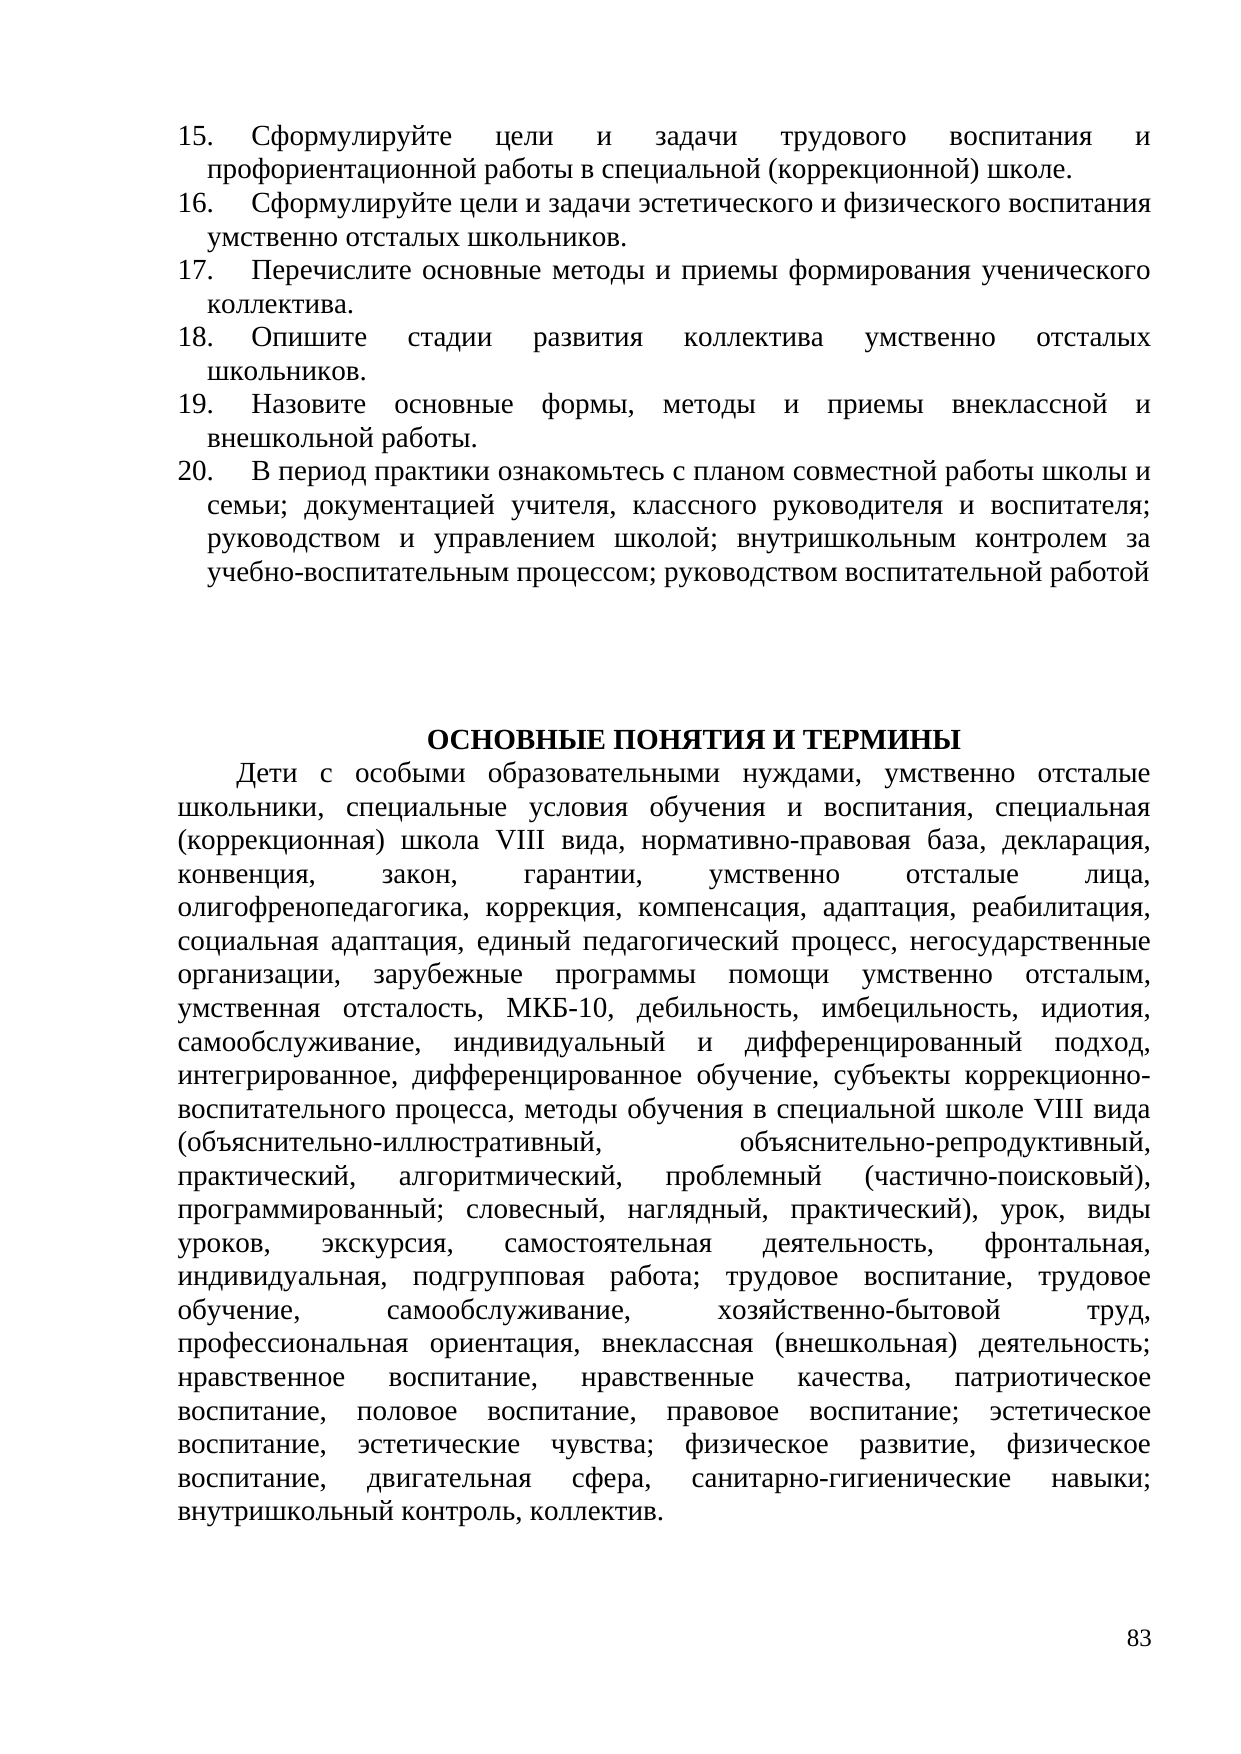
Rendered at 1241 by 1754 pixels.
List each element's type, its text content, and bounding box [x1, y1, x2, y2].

list Назовите основные формы, методы и приемы внеклассной и внешкольной работы. [177, 386, 1152, 453]
text Дети с особыми образовательными нуждами, умственно отсталые школьники, специальные условия обучения и воспитания, специальная (коррекционная) школа VIII вида, нормативно-правовая база, декларация, конвенция, закон, гарантии, умственно отсталые лица, олигофренопедагогика, коррекция, компенсация, адаптация, реабилитация, социальная адаптация, единый педагогический процесс, негосударственные организации, зарубежные программы помощи умственно отсталым, умственная отсталость, МКБ-10, дебильность, имбецильность, идиотия, самообслуживание, индивидуальный и дифференцированный подход, интегрированное, дифференцированное обучение, субъекты коррекционно-воспитательного процесса, методы обучения в специальной школе VIII вида (объяснительно-иллюстративный, объяснительно-репродуктивный, практический, алгоритмический, проблемный (частично-поисковый), программированный; словесный, наглядный, практический), урок, виды уроков, экскурсия, самостоятельная деятельность, фронтальная, индивидуальная, подгрупповая работа; трудовое воспитание, трудовое обучение, самообслуживание, хозяйственно-бытовой труд, профессиональная ориентация, внеклассная (внешкольная) деятельность; нравственное воспитание, нравственные качества, патриотическое воспитание, половое воспитание, правовое воспитание; эстетическое воспитание, эстетические чувства; физическое развитие, физическое воспитание, двигательная сфера, санитарно-гигиенические навыки; внутришкольный контроль, коллектив. [177, 755, 1152, 1527]
list Сформулируйте цели и задачи трудового воспитания и профориентационной работы в специальной (коррекционной) школе. [177, 118, 1152, 185]
list Опишите стадии развития коллектива умственно отсталых школьников. [177, 319, 1152, 386]
text ОСНОВНЫЕ ПОНЯТИЯ И ТЕРМИНЫ [177, 722, 1152, 755]
list Перечислите основные методы и приемы формирования ученического коллектива. [177, 252, 1152, 319]
list Сформулируйте цели и задачи эстетического и физического воспитания умственно отсталых школьников. [177, 185, 1152, 252]
list В период практики ознакомьтесь с планом совместной работы школы и семьи; документацией учителя, классного руководителя и воспитателя; руководством и управлением школой; внутришкольным контролем за учебно-воспитательным процессом; руководством воспитательной работой [177, 453, 1152, 588]
